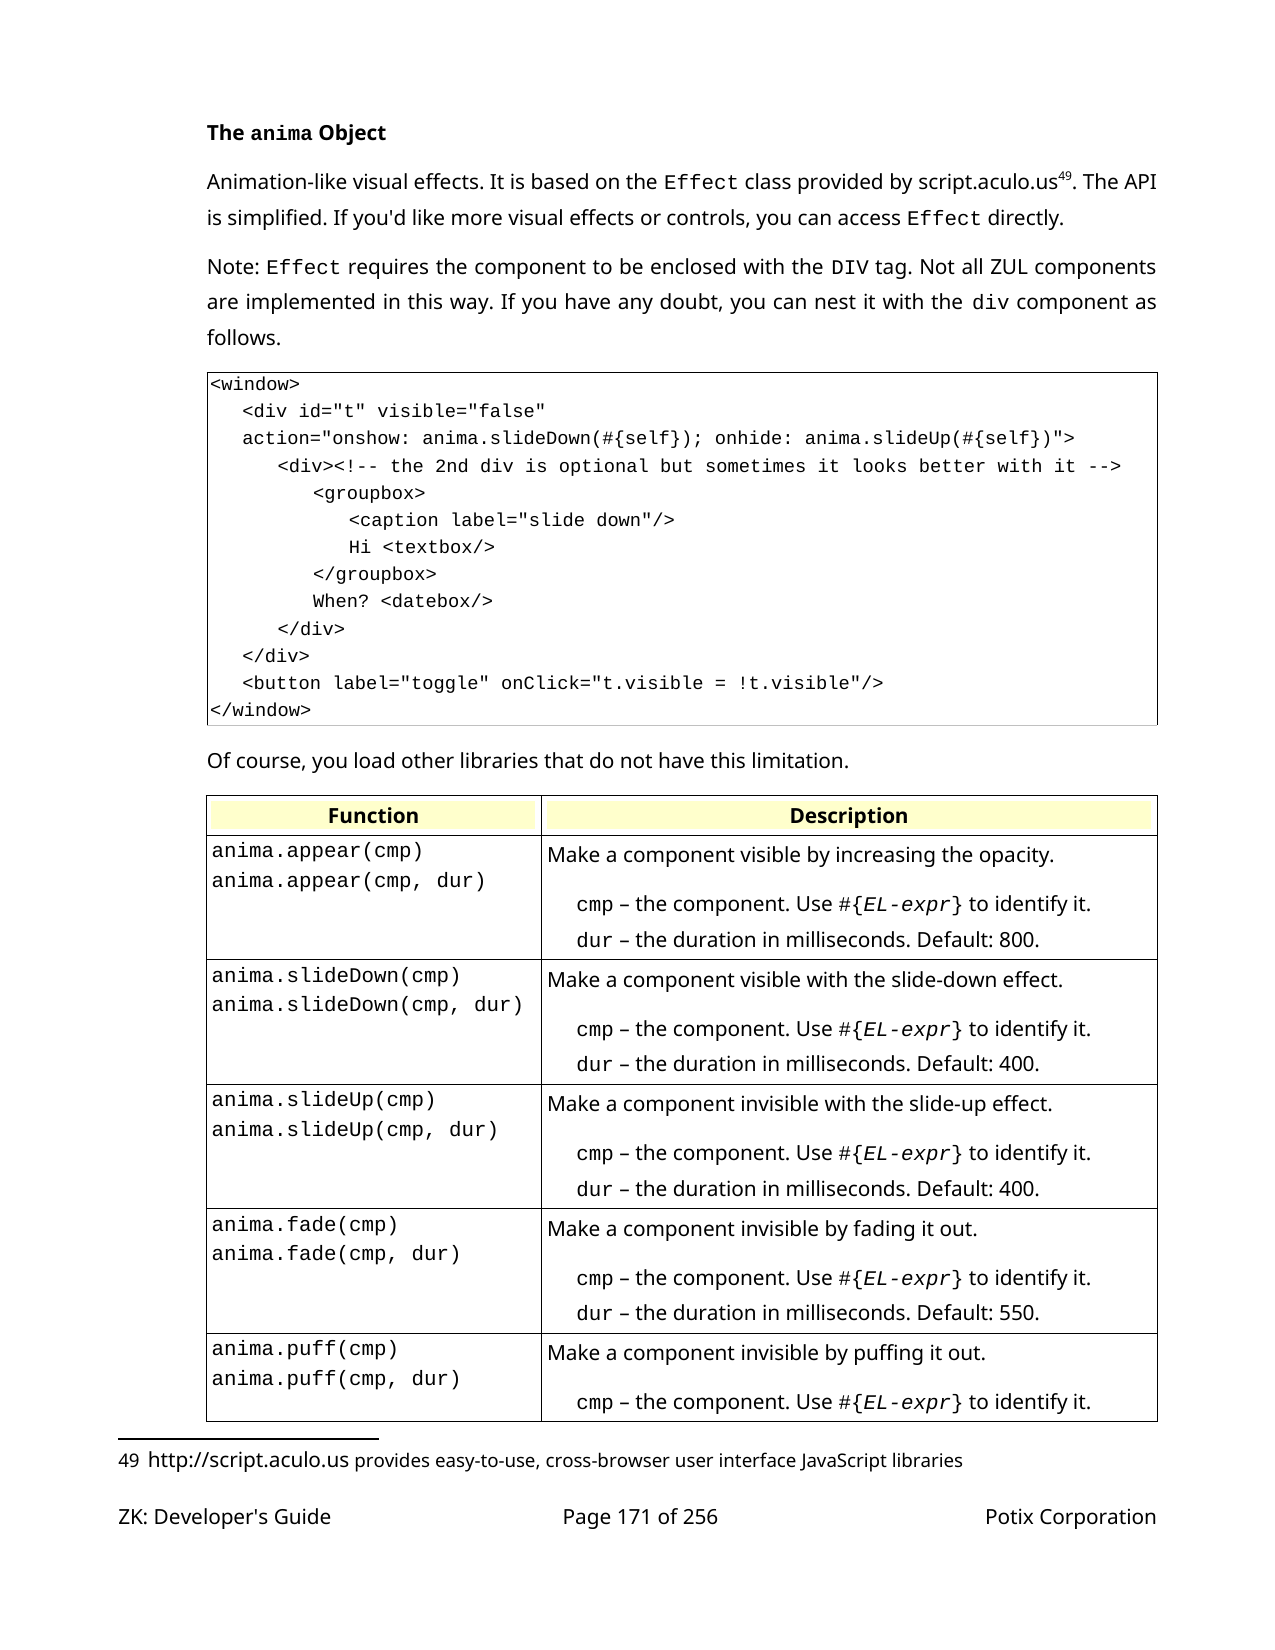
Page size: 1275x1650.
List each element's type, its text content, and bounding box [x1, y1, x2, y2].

text <div><!-- the 2nd div is optional but sometimes it looks better with it --> [208, 453, 1157, 478]
subtitle The anima Object [207, 118, 1157, 147]
text Animation-like visual effects. It is based on the Effect class provided by script.aculo.us. The API is simplified. If you'd like more visual effects or controls, you can access Effect directly. [207, 167, 1157, 231]
table_cell Make a component visible with the slide-down effect. cmp – the component. Use #{EL-expr} to identify it. dur – the duration in milliseconds. Default: 400. [542, 960, 1157, 1084]
table_cell anima.fade(cmp) anima.fade(cmp, dur) [207, 1209, 541, 1333]
text </window> [208, 698, 1157, 725]
text <button label="toggle" onClick="t.visible = !t.visible"/> [208, 671, 1157, 695]
table_cell anima.slideDown(cmp) anima.slideDown(cmp, dur) [207, 960, 541, 1084]
table_cell Make a component invisible by puffing it out. cmp – the component. Use #{EL-expr} to identify it. [542, 1334, 1157, 1421]
text Of course, you load other libraries that do not have this limitation. [207, 746, 1157, 774]
text Hi <textbox/> [208, 535, 1157, 559]
text <div id="t" visible="false" [208, 399, 1157, 423]
text http://script.aculo.us provides easy-to-use, cross-browser user interface JavaScript libraries [118, 1445, 1157, 1473]
text Note: Effect requires the component to be enclosed with the DIV tag. Not all ZUL components are implemented in this way. If you have any doubt, you can nest it with the div component as follows. [207, 252, 1157, 351]
text <groupbox> [208, 481, 1157, 505]
text When? <datebox/> [208, 589, 1157, 614]
table_cell anima.appear(cmp) anima.appear(cmp, dur) [207, 836, 541, 959]
table_cell Make a component invisible with the slide-up effect. cmp – the component. Use #{EL-expr} to identify it. dur – the duration in milliseconds. Default: 400. [542, 1085, 1157, 1208]
table_cell Make a component invisible by fading it out. cmp – the component. Use #{EL-expr} to identify it. dur – the duration in milliseconds. Default: 550. [542, 1209, 1157, 1333]
table_cell anima.slideUp(cmp) anima.slideUp(cmp, dur) [207, 1085, 541, 1208]
table_header Function [207, 796, 541, 835]
table_cell Make a component visible by increasing the opacity. cmp – the component. Use #{EL-expr} to identify it. dur – the duration in milliseconds. Default: 800. [542, 836, 1157, 959]
text </div> [208, 617, 1157, 641]
text </div> [208, 644, 1157, 668]
text <window> [208, 373, 1157, 396]
table_header Description [542, 796, 1157, 835]
table_cell anima.puff(cmp) anima.puff(cmp, dur) [207, 1334, 541, 1421]
text </groupbox> [208, 562, 1157, 586]
text action="onshow: anima.slideDown(#{self}); onhide: anima.slideUp(#{self})"> [208, 426, 1157, 451]
text <caption label="slide down"/> [208, 508, 1157, 532]
